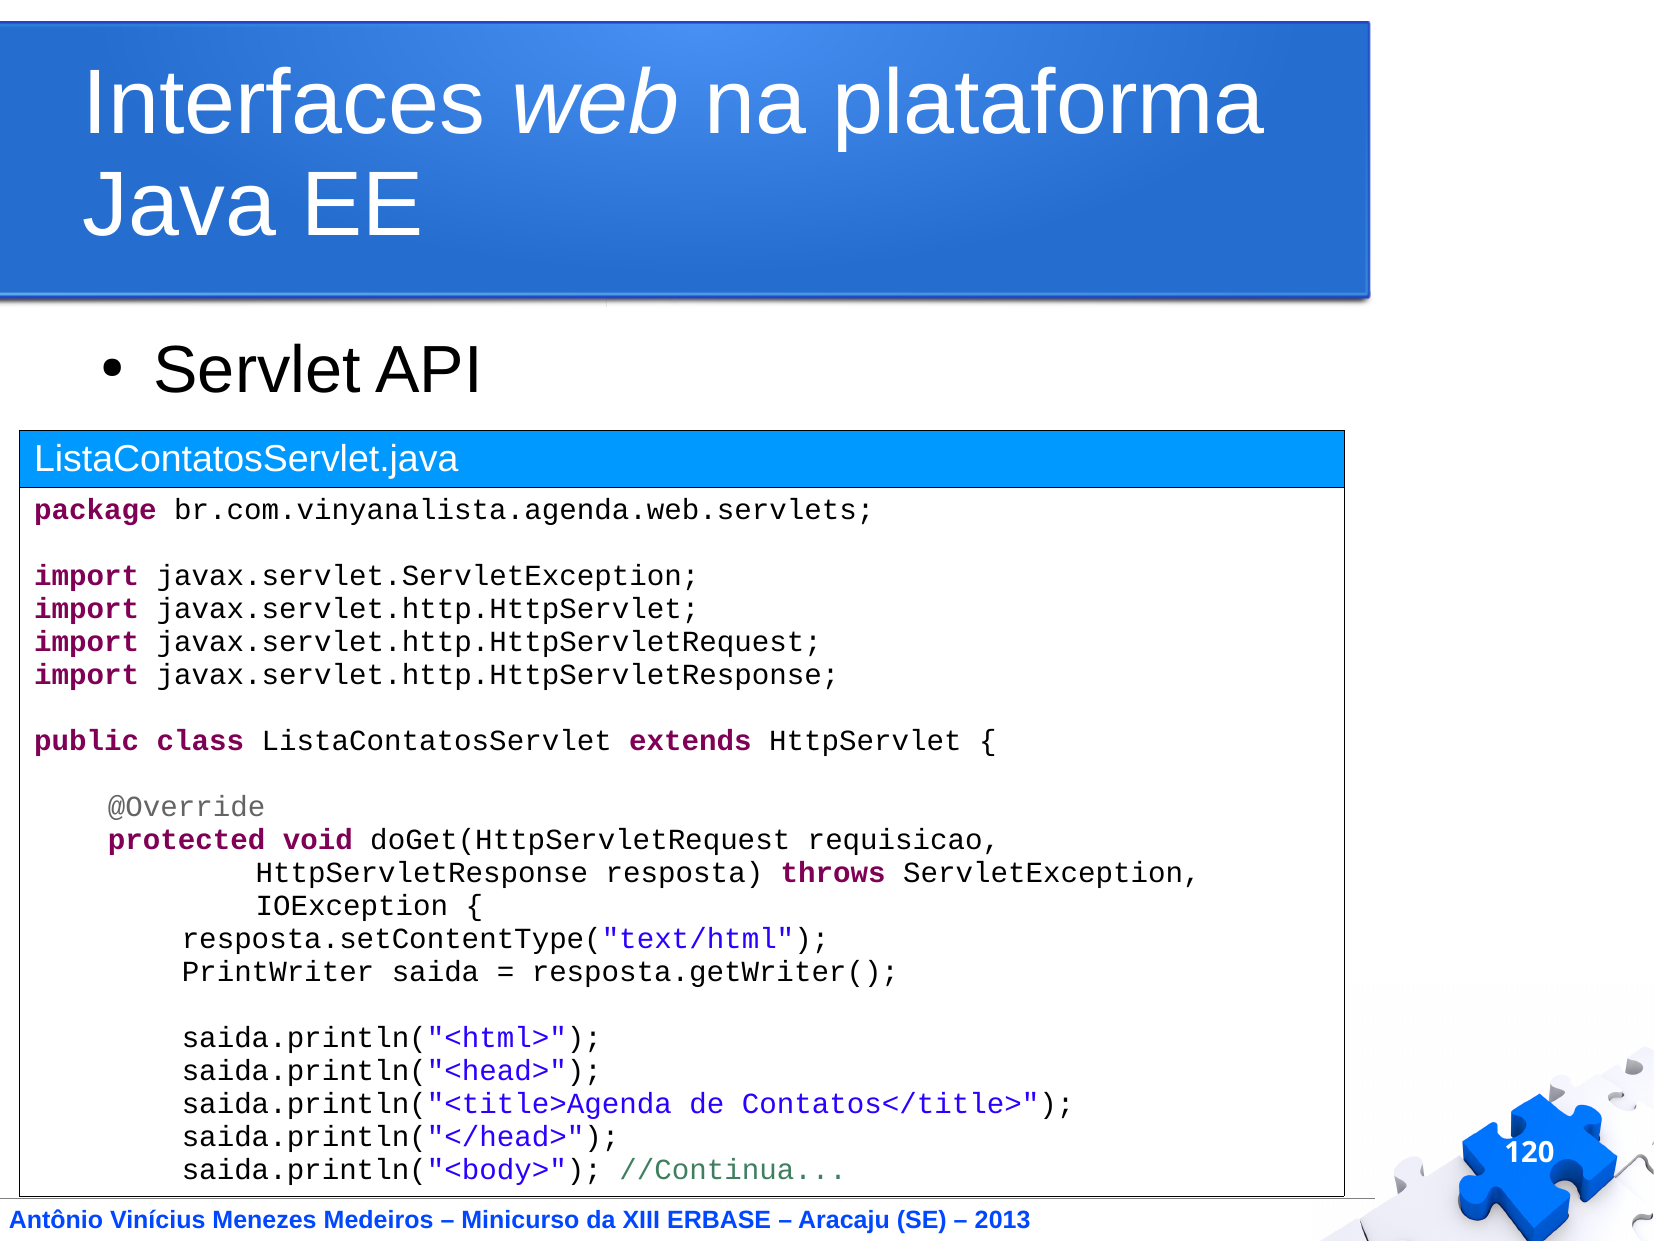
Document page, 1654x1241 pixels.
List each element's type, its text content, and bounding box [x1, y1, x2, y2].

list Servlet API [82, 332, 1356, 1182]
picture [1311, 983, 1654, 1241]
table_header ListaContatosServlet.java [20, 431, 1344, 487]
picture [0, 21, 1375, 307]
title Interfaces web na plataforma Java EE [82, 49, 1323, 257]
table_cell package br.com.vinyanalista.agenda.web.servlets; import javax.servlet.ServletException; import javax.servlet.http.HttpServlet; import javax.servlet.http.HttpServletRequest; import javax.servlet.http.HttpServletResponse; public class ListaContatosServlet extends HttpServlet { @Override protected void doGet(HttpServletRequest requisicao, HttpServletResponse resposta) throws ServletException, IOException { resposta.setContentType("text/html"); PrintWriter saida = resposta.getWriter(); saida.println("<html>"); saida.println("<head>"); saida.println("<title>Agenda de Contatos</title>"); saida.println("</head>"); saida.println("<body>"); //Continua... [20, 488, 1344, 1196]
